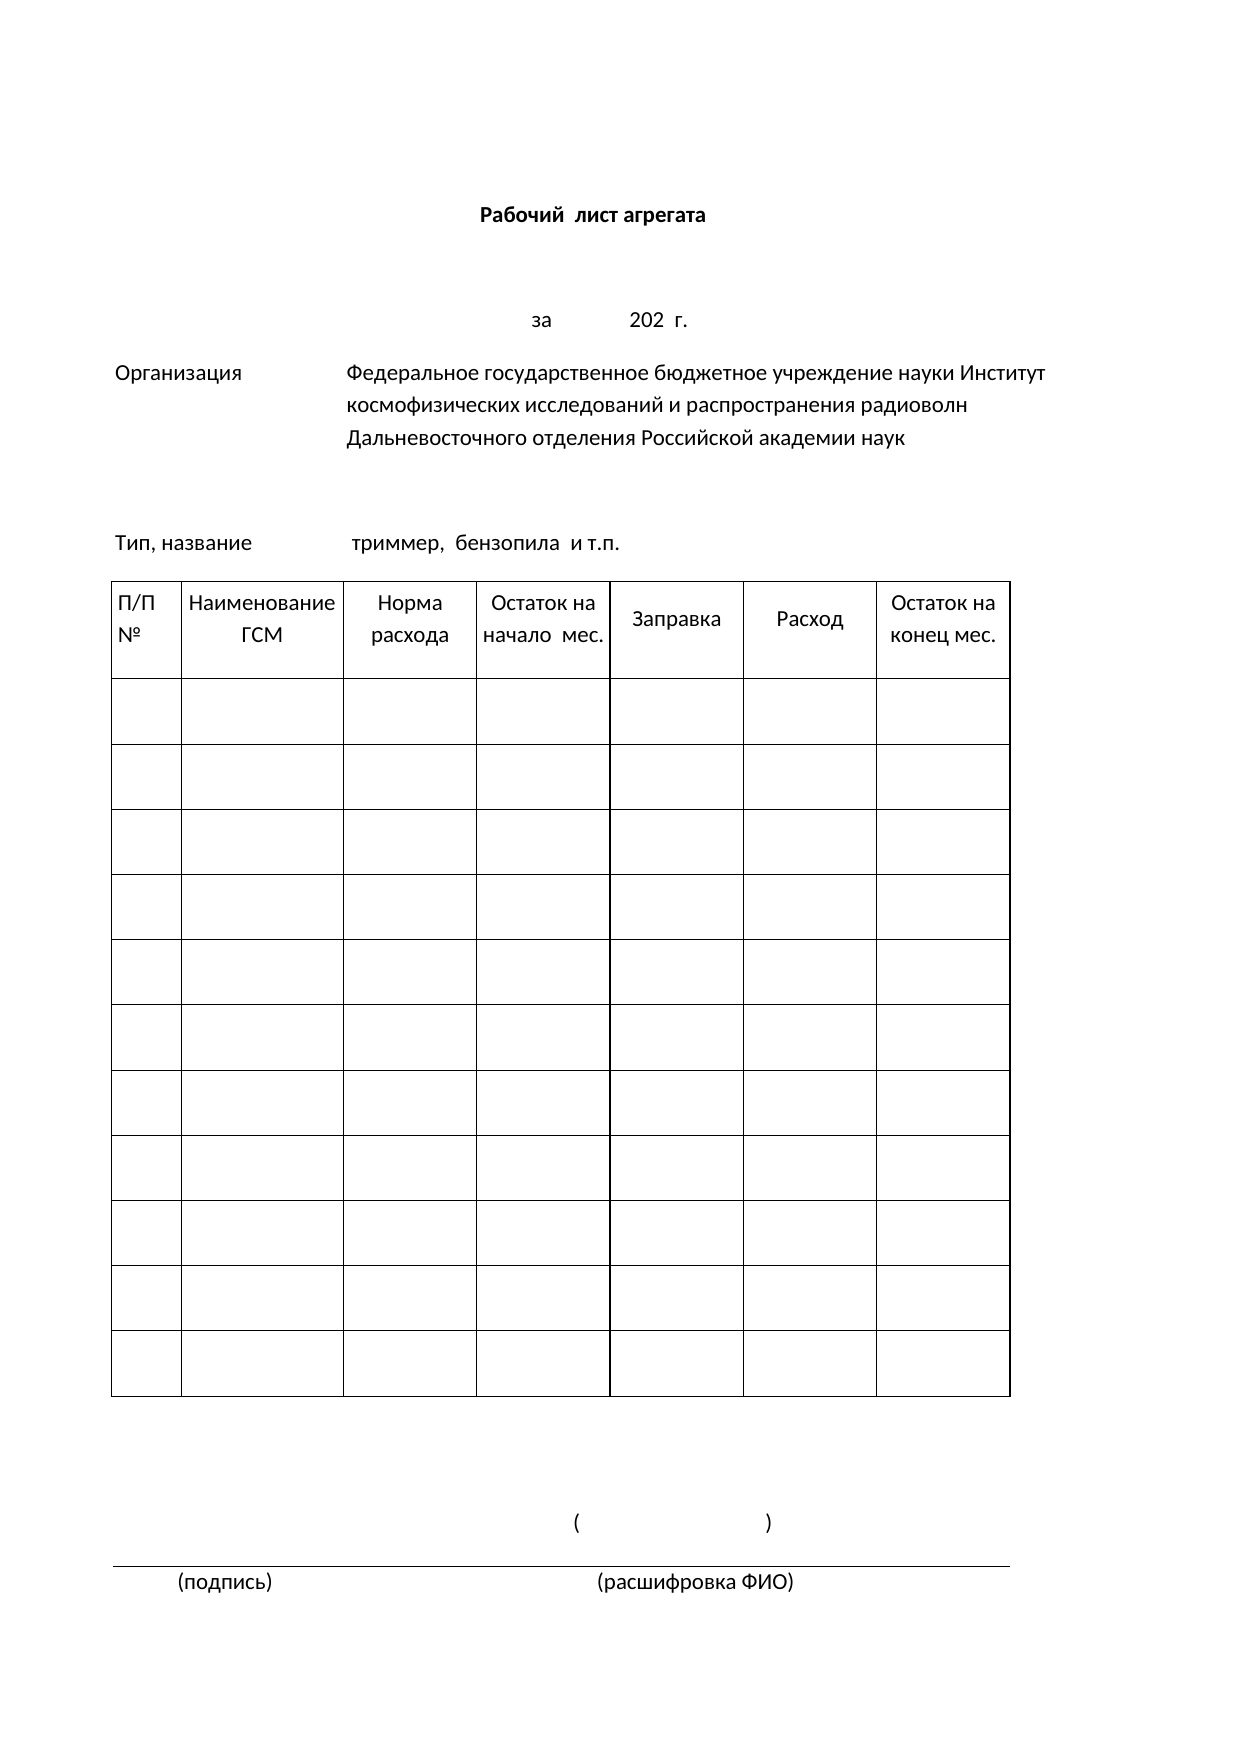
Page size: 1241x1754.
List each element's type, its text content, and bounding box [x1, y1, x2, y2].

table_cell Заправка [611, 582, 743, 678]
table_cell [344, 1005, 476, 1069]
table_cell триммер, бензопила и т.п. [343, 528, 743, 581]
table_cell [877, 679, 1009, 743]
table_cell ( ) [112, 1502, 1010, 1566]
table_cell [112, 1397, 181, 1449]
table_cell [1011, 744, 1143, 809]
table_cell [877, 528, 1010, 581]
table_cell [112, 1201, 181, 1265]
table_cell [344, 1331, 476, 1396]
table_cell [344, 1071, 476, 1135]
table_cell [477, 1397, 610, 1449]
table_cell [1011, 1070, 1143, 1135]
table_cell [611, 1201, 743, 1265]
table_cell [744, 1331, 876, 1396]
table_cell [344, 810, 476, 874]
table_cell [743, 475, 877, 528]
table_cell Остаток на конец мес. [877, 582, 1009, 678]
table_cell [877, 1136, 1009, 1200]
table_cell [611, 1331, 743, 1396]
table_cell [1010, 1396, 1143, 1449]
table_cell [182, 1005, 343, 1069]
table_cell [344, 1136, 476, 1200]
table_cell [344, 1201, 476, 1265]
table_cell [877, 1266, 1009, 1330]
table_cell [477, 1201, 609, 1265]
table_header [181, 200, 343, 253]
table_cell П/П № [112, 582, 181, 678]
table_cell [877, 875, 1009, 939]
table_cell [877, 1331, 1009, 1396]
table_cell [182, 875, 343, 939]
table_cell [112, 1266, 181, 1330]
table_cell [877, 475, 1010, 528]
table_cell [181, 1449, 343, 1502]
table_cell [1010, 1502, 1143, 1566]
table_cell [344, 745, 476, 809]
table_cell [182, 810, 343, 874]
table_cell [181, 475, 343, 528]
table_cell [1011, 1004, 1143, 1069]
table_cell [744, 679, 876, 743]
table_cell [744, 1266, 876, 1330]
table_cell [611, 1266, 743, 1330]
table_cell Федеральное государственное бюджетное учреждение науки Институт космофизических исследований и распространения радиоволн Дальневосточного отделения Российской академии наук [343, 358, 1143, 475]
table_cell [344, 875, 476, 939]
table_cell [344, 679, 476, 743]
table_cell [182, 1136, 343, 1200]
table_cell [112, 1005, 181, 1069]
table_cell [1010, 528, 1143, 581]
table_cell [744, 940, 876, 1004]
table_cell [343, 306, 477, 358]
table_header Рабочий лист агрегата [477, 200, 877, 253]
table_cell [611, 1005, 743, 1069]
table_cell (подпись) (расшифровка ФИО) [112, 1567, 1010, 1620]
table_cell [112, 475, 181, 528]
table_cell [744, 1136, 876, 1200]
table_cell [1010, 475, 1143, 528]
table_cell [877, 810, 1009, 874]
table_cell [1011, 1135, 1143, 1200]
table_cell [877, 1005, 1009, 1069]
table_cell [1010, 1449, 1143, 1502]
table_cell [181, 306, 343, 358]
table_cell [112, 253, 181, 306]
table_header [112, 200, 181, 253]
table_cell [610, 1449, 743, 1502]
table_cell [477, 1005, 609, 1069]
table_cell [477, 1331, 609, 1396]
table_cell [112, 875, 181, 939]
table_cell [610, 475, 743, 528]
table_cell [477, 875, 609, 939]
table_cell [877, 1449, 1010, 1502]
table_cell [112, 1449, 181, 1502]
table_cell [182, 1266, 343, 1330]
table_cell [477, 745, 609, 809]
table_cell Расход [744, 582, 876, 678]
table_cell [1010, 1566, 1143, 1620]
table_cell Остаток на начало мес. [477, 582, 609, 678]
table_cell [112, 810, 181, 874]
table_cell [477, 1266, 609, 1330]
table_cell [877, 745, 1009, 809]
table_cell [343, 1397, 477, 1449]
table_cell [1011, 939, 1143, 1004]
table_cell [477, 1449, 610, 1502]
table_cell [112, 1331, 181, 1396]
table_header [877, 200, 1010, 253]
table_cell [744, 875, 876, 939]
table_cell [611, 875, 743, 939]
table_cell Норма расхода [344, 582, 476, 678]
table_cell [610, 253, 743, 306]
table_cell [1011, 1265, 1143, 1330]
table_cell [343, 1449, 477, 1502]
table_cell [1011, 809, 1143, 874]
table_cell [112, 1136, 181, 1200]
table_cell [877, 1201, 1009, 1265]
table_cell [1010, 306, 1143, 358]
table_cell [182, 940, 343, 1004]
table_cell [611, 1136, 743, 1200]
table_cell [182, 1071, 343, 1135]
table_cell [477, 679, 609, 743]
table_cell [112, 679, 181, 743]
table_cell [611, 810, 743, 874]
table_cell [477, 475, 610, 528]
table_cell [477, 810, 609, 874]
table_cell [743, 253, 877, 306]
table_cell [744, 1071, 876, 1135]
table_cell [477, 253, 610, 306]
table_cell [611, 679, 743, 743]
table_cell [611, 745, 743, 809]
table_cell [611, 940, 743, 1004]
table_cell [744, 1201, 876, 1265]
table_cell Тип, название [112, 528, 343, 581]
table_cell [1010, 253, 1143, 306]
table_header [1010, 200, 1143, 253]
table_cell [1011, 874, 1143, 939]
table_cell [477, 1071, 609, 1135]
table_cell [743, 1449, 877, 1502]
table_cell [344, 940, 476, 1004]
table_cell [182, 1201, 343, 1265]
table_cell [343, 475, 477, 528]
table_cell [1011, 678, 1143, 743]
table_cell [477, 1136, 609, 1200]
table_header [343, 200, 477, 253]
table_cell [477, 940, 609, 1004]
table_cell [182, 745, 343, 809]
table_cell [877, 940, 1009, 1004]
table_cell [610, 1397, 743, 1449]
table_cell [744, 810, 876, 874]
table_cell [182, 1331, 343, 1396]
table_cell [877, 1397, 1010, 1449]
table_cell [744, 1005, 876, 1069]
table_cell [743, 306, 877, 358]
table_cell [343, 253, 477, 306]
table_cell [1011, 581, 1143, 678]
table_cell [1011, 1200, 1143, 1265]
table_cell [877, 1071, 1009, 1135]
table_cell [611, 1071, 743, 1135]
table_cell [877, 306, 1010, 358]
table_cell [744, 745, 876, 809]
table_cell [181, 1397, 343, 1449]
table_cell Наименование ГСМ [182, 582, 343, 678]
table_cell [181, 253, 343, 306]
table_cell за 202 г. [477, 306, 743, 358]
table_cell [182, 679, 343, 743]
table_cell [112, 306, 181, 358]
table_cell [877, 253, 1010, 306]
table_cell [112, 745, 181, 809]
table_cell [1011, 1330, 1143, 1396]
table_cell [112, 1071, 181, 1135]
table_cell [344, 1266, 476, 1330]
table_cell [743, 528, 877, 581]
table_cell Организация [112, 358, 343, 475]
table_cell [112, 940, 181, 1004]
table_cell [743, 1397, 877, 1449]
